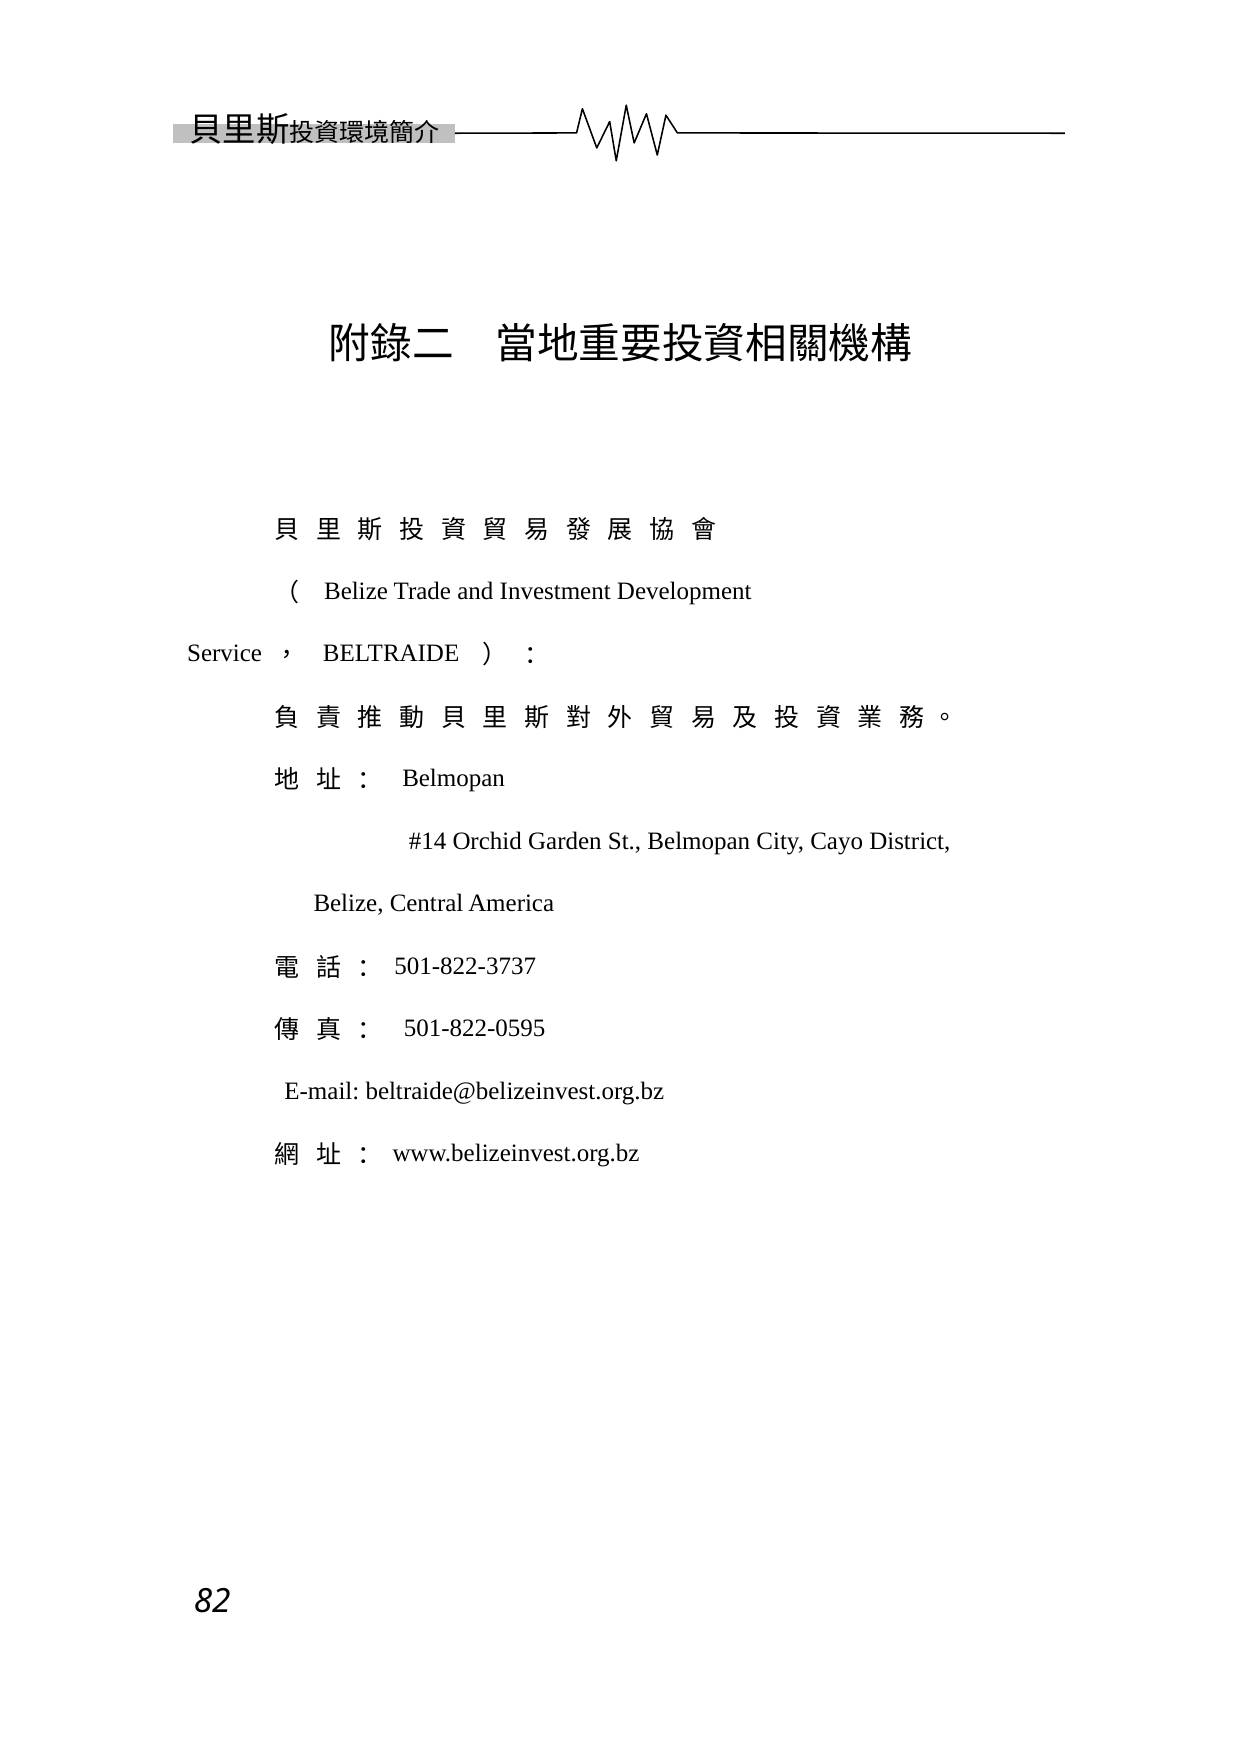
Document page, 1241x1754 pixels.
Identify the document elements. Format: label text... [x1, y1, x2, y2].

text 網址：www.belizeinvest.org.bz [183, 1111, 1058, 1174]
text E-mail: beltraide@belizeinvest.org.bz [183, 1049, 1058, 1111]
text 電話：501-822-3737 [183, 924, 1058, 986]
text 附錄二 當地重要投資相關機構 [183, 299, 1058, 361]
text #14 Orchid Garden St., Belmopan City, Cayo District, [183, 799, 1058, 861]
text 貝里斯投資貿易發展協會 [183, 486, 1058, 549]
text Belize, Central America [183, 861, 1058, 924]
text （Belize Trade and Investment Development Service，BELTRAIDE）： [183, 549, 1058, 674]
text 傳真：501-822-0595 [183, 986, 1058, 1049]
text 負責推動貝里斯對外貿易及投資業務。 [183, 674, 1058, 736]
text 地址：Belmopan [183, 736, 1058, 799]
